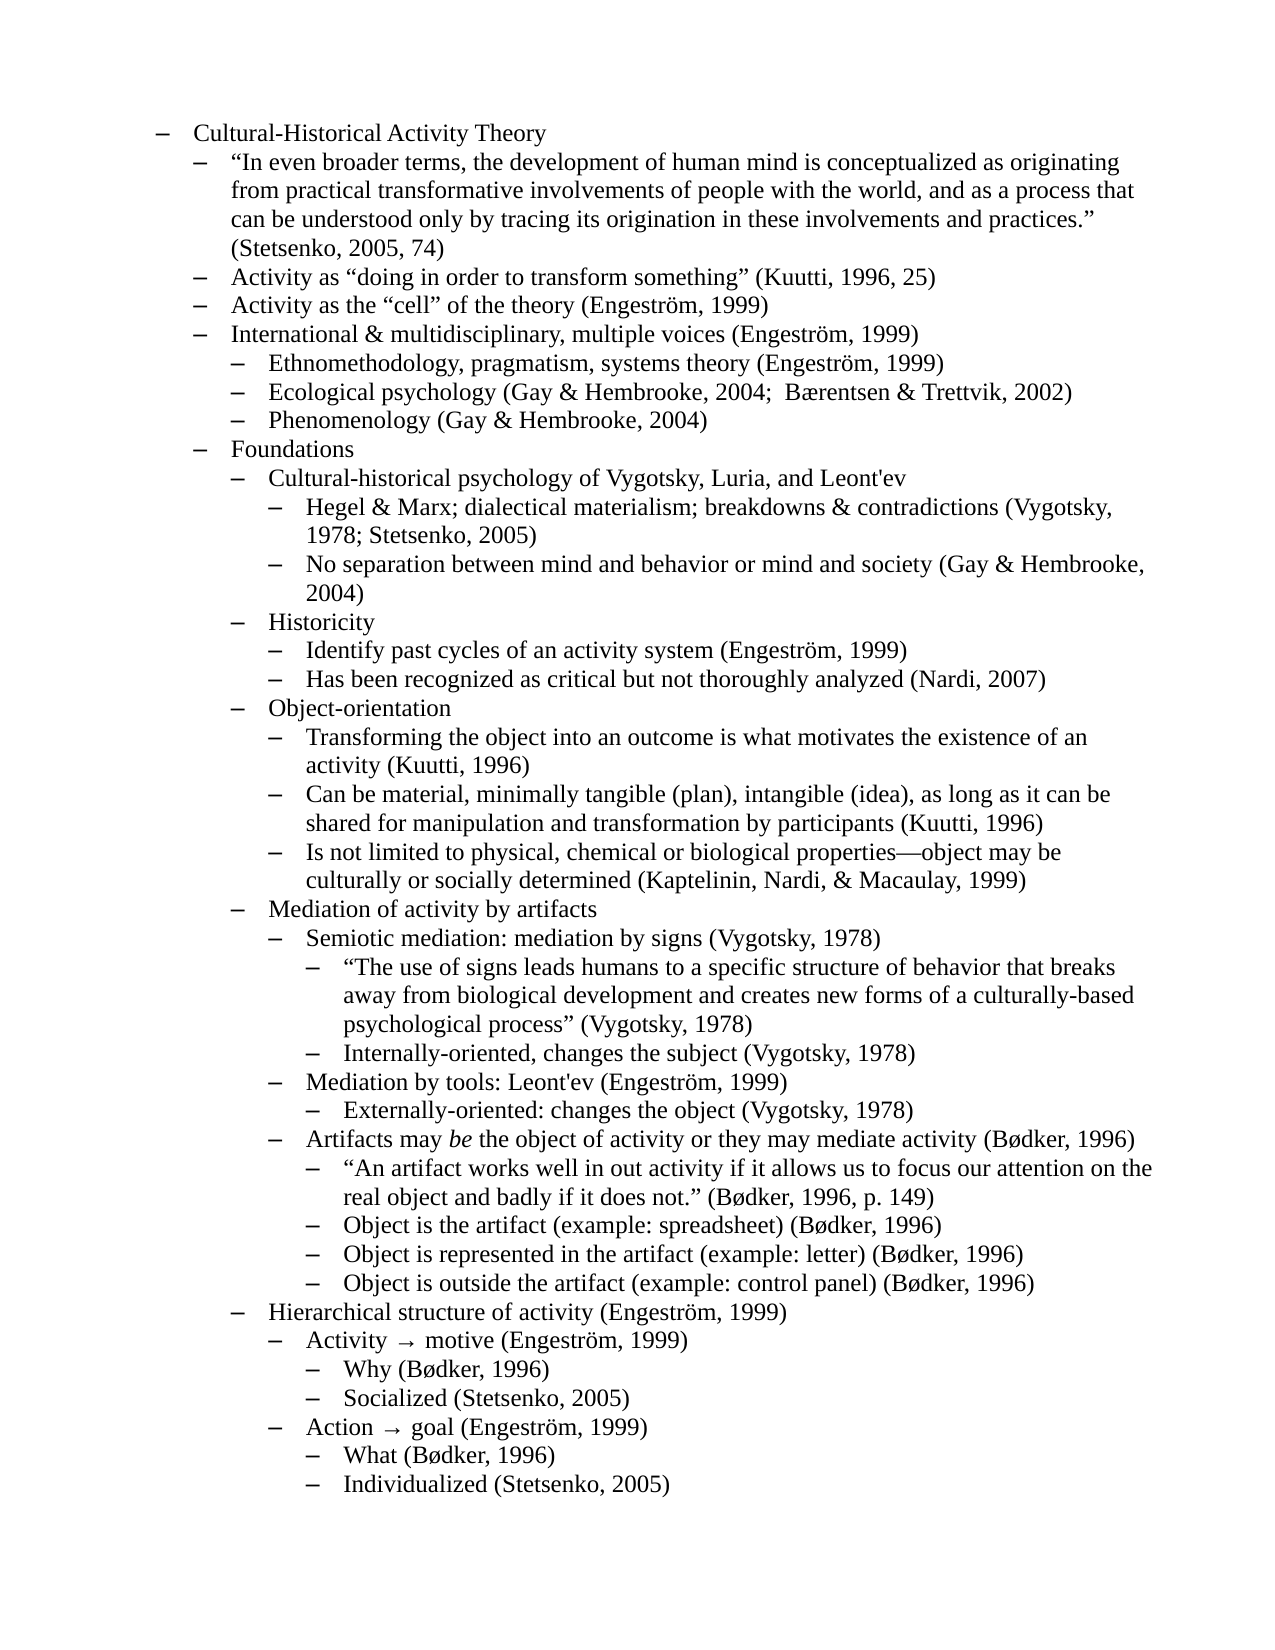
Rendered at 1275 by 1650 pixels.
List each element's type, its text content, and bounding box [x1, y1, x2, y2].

list Internally-oriented, changes the subject (Vygotsky, 1978) [306, 1038, 1157, 1067]
list Activity as “doing in order to transform something” (Kuutti, 1996, 25) [193, 262, 1157, 291]
list “The use of signs leads humans to a specific structure of behavior that breaks away from biological development and creates new forms of a culturally-based psychological process” (Vygotsky, 1978) [306, 952, 1157, 1038]
list What (Bødker, 1996) [306, 1441, 1157, 1469]
list Action → goal (Engeström, 1999) [268, 1412, 1157, 1441]
list Phenomenology (Gay & Hembrooke, 2004) [231, 406, 1157, 434]
list Cultural-Historical Activity Theory [156, 118, 1157, 147]
list Individualized (Stetsenko, 2005) [306, 1469, 1157, 1498]
list No separation between mind and behavior or mind and society (Gay & Hembrooke, 2004) [268, 549, 1157, 607]
list Hierarchical structure of activity (Engeström, 1999) [231, 1297, 1157, 1326]
list International & multidisciplinary, multiple voices (Engeström, 1999) [193, 319, 1157, 348]
list “In even broader terms, the development of human mind is conceptualized as originating from practical transformative involvements of people with the world, and as a process that can be understood only by tracing its origination in these involvements and practices.” (Stetsenko, 2005, 74) [193, 147, 1157, 262]
list Object is the artifact (example: spreadsheet) (Bødker, 1996) [306, 1211, 1157, 1239]
list Historicity [231, 607, 1157, 636]
list Why (Bødker, 1996) [306, 1354, 1157, 1383]
list Can be material, minimally tangible (plan), intangible (idea), as long as it can be shared for manipulation and transformation by participants (Kuutti, 1996) [268, 779, 1157, 837]
list Object-orientation [231, 693, 1157, 722]
list Externally-oriented: changes the object (Vygotsky, 1978) [306, 1096, 1157, 1124]
list Hegel & Marx; dialectical materialism; breakdowns & contradictions (Vygotsky, 1978; Stetsenko, 2005) [268, 492, 1157, 549]
list Object is represented in the artifact (example: letter) (Bødker, 1996) [306, 1239, 1157, 1268]
list Socialized (Stetsenko, 2005) [306, 1383, 1157, 1412]
list Object is outside the artifact (example: control panel) (Bødker, 1996) [306, 1268, 1157, 1297]
list Mediation of activity by artifacts [231, 894, 1157, 923]
list Artifacts may be the object of activity or they may mediate activity (Bødker, 1996) [268, 1124, 1157, 1153]
list Semiotic mediation: mediation by signs (Vygotsky, 1978) [268, 923, 1157, 952]
list Identify past cycles of an activity system (Engeström, 1999) [268, 636, 1157, 664]
list Mediation by tools: Leont'ev (Engeström, 1999) [268, 1067, 1157, 1096]
list Is not limited to physical, chemical or biological properties—object may be culturally or socially determined (Kaptelinin, Nardi, & Macaulay, 1999) [268, 837, 1157, 894]
list Cultural-historical psychology of Vygotsky, Luria, and Leont'ev [231, 463, 1157, 492]
list Has been recognized as critical but not thoroughly analyzed (Nardi, 2007) [268, 664, 1157, 693]
list “An artifact works well in out activity if it allows us to focus our attention on the real object and badly if it does not.” (Bødker, 1996, p. 149) [306, 1153, 1157, 1211]
list Transforming the object into an outcome is what motivates the existence of an activity (Kuutti, 1996) [268, 722, 1157, 779]
list Ecological psychology (Gay & Hembrooke, 2004; Bærentsen & Trettvik, 2002) [231, 377, 1157, 406]
list Activity → motive (Engeström, 1999) [268, 1326, 1157, 1354]
list Foundations [193, 434, 1157, 463]
list Activity as the “cell” of the theory (Engeström, 1999) [193, 291, 1157, 319]
list Ethnomethodology, pragmatism, systems theory (Engeström, 1999) [231, 348, 1157, 377]
